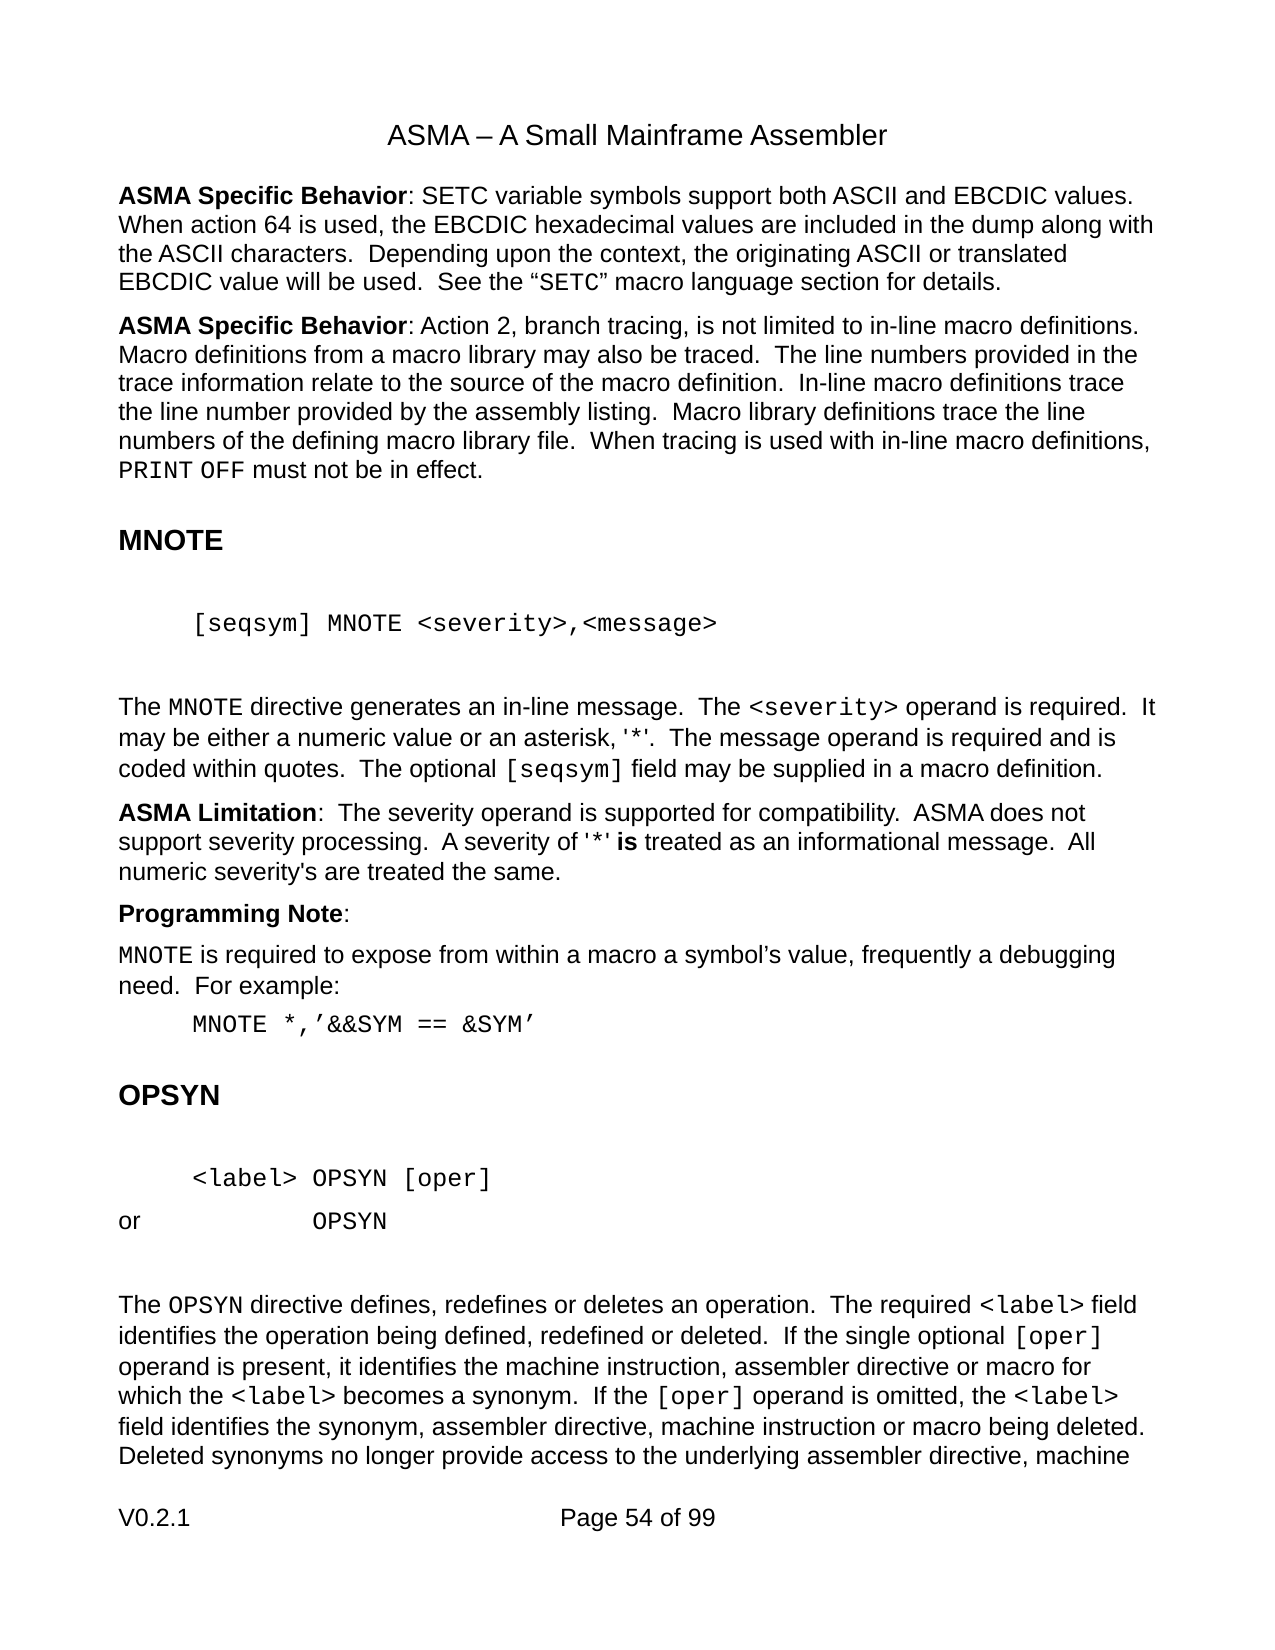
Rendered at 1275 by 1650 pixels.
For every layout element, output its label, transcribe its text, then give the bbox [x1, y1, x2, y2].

text Programming Note: [118, 899, 1157, 927]
text [seqsym] MNOTE <severity>,<message> [192, 610, 1157, 639]
text ASMA Specific Behavior: SETC variable symbols support both ASCII and EBCDIC values. When action 64 is used, the EBCDIC hexadecimal values are included in the dump along with the ASCII characters. Depending upon the context, the originating ASCII or translated EBCDIC value will be used. See the “SETC” macro language section for details. [118, 181, 1157, 298]
text MNOTE is required to expose from within a macro a symbol’s value, frequently a debugging need. For example: [118, 940, 1157, 999]
text or OPSYN [118, 1206, 1157, 1237]
subtitle MNOTE [118, 523, 1157, 557]
subtitle OPSYN [118, 1078, 1157, 1111]
text MNOTE *,’&&SYM == &SYM’ [192, 1012, 1157, 1040]
text The MNOTE directive generates an in-line message. The <severity> operand is required. It may be either a numeric value or an asterisk, '*'. The message operand is required and is coded within quotes. The optional [seqsym] field may be supplied in a macro definition. [118, 692, 1157, 785]
text ASMA Specific Behavior: Action 2, branch tracing, is not limited to in-line macro definitions. Macro definitions from a macro library may also be traced. The line numbers provided in the trace information relate to the source of the macro definition. In-line macro definitions trace the line number provided by the assembly listing. Macro library definitions trace the line numbers of the defining macro library file. When tracing is used with in-line macro definitions, PRINT OFF must not be in effect. [118, 311, 1157, 486]
text <label> OPSYN [oper] [192, 1165, 1157, 1193]
text The OPSYN directive defines, redefines or deletes an operation. The required <label> field identifies the operation being defined, redefined or deleted. If the single optional [oper] operand is present, it identifies the machine instruction, assembler directive or macro for which the <label> becomes a synonym. If the [oper] operand is omitted, the <label> field identifies the synonym, assembler directive, machine instruction or macro being deleted. Deleted synonyms no longer provide access to the underlying assembler directive, machine [118, 1290, 1157, 1469]
text ASMA Limitation: The severity operand is supported for compatibility. ASMA does not support severity processing. A severity of '*' is treated as an informational message. All numeric severity's are treated the same. [118, 798, 1157, 886]
